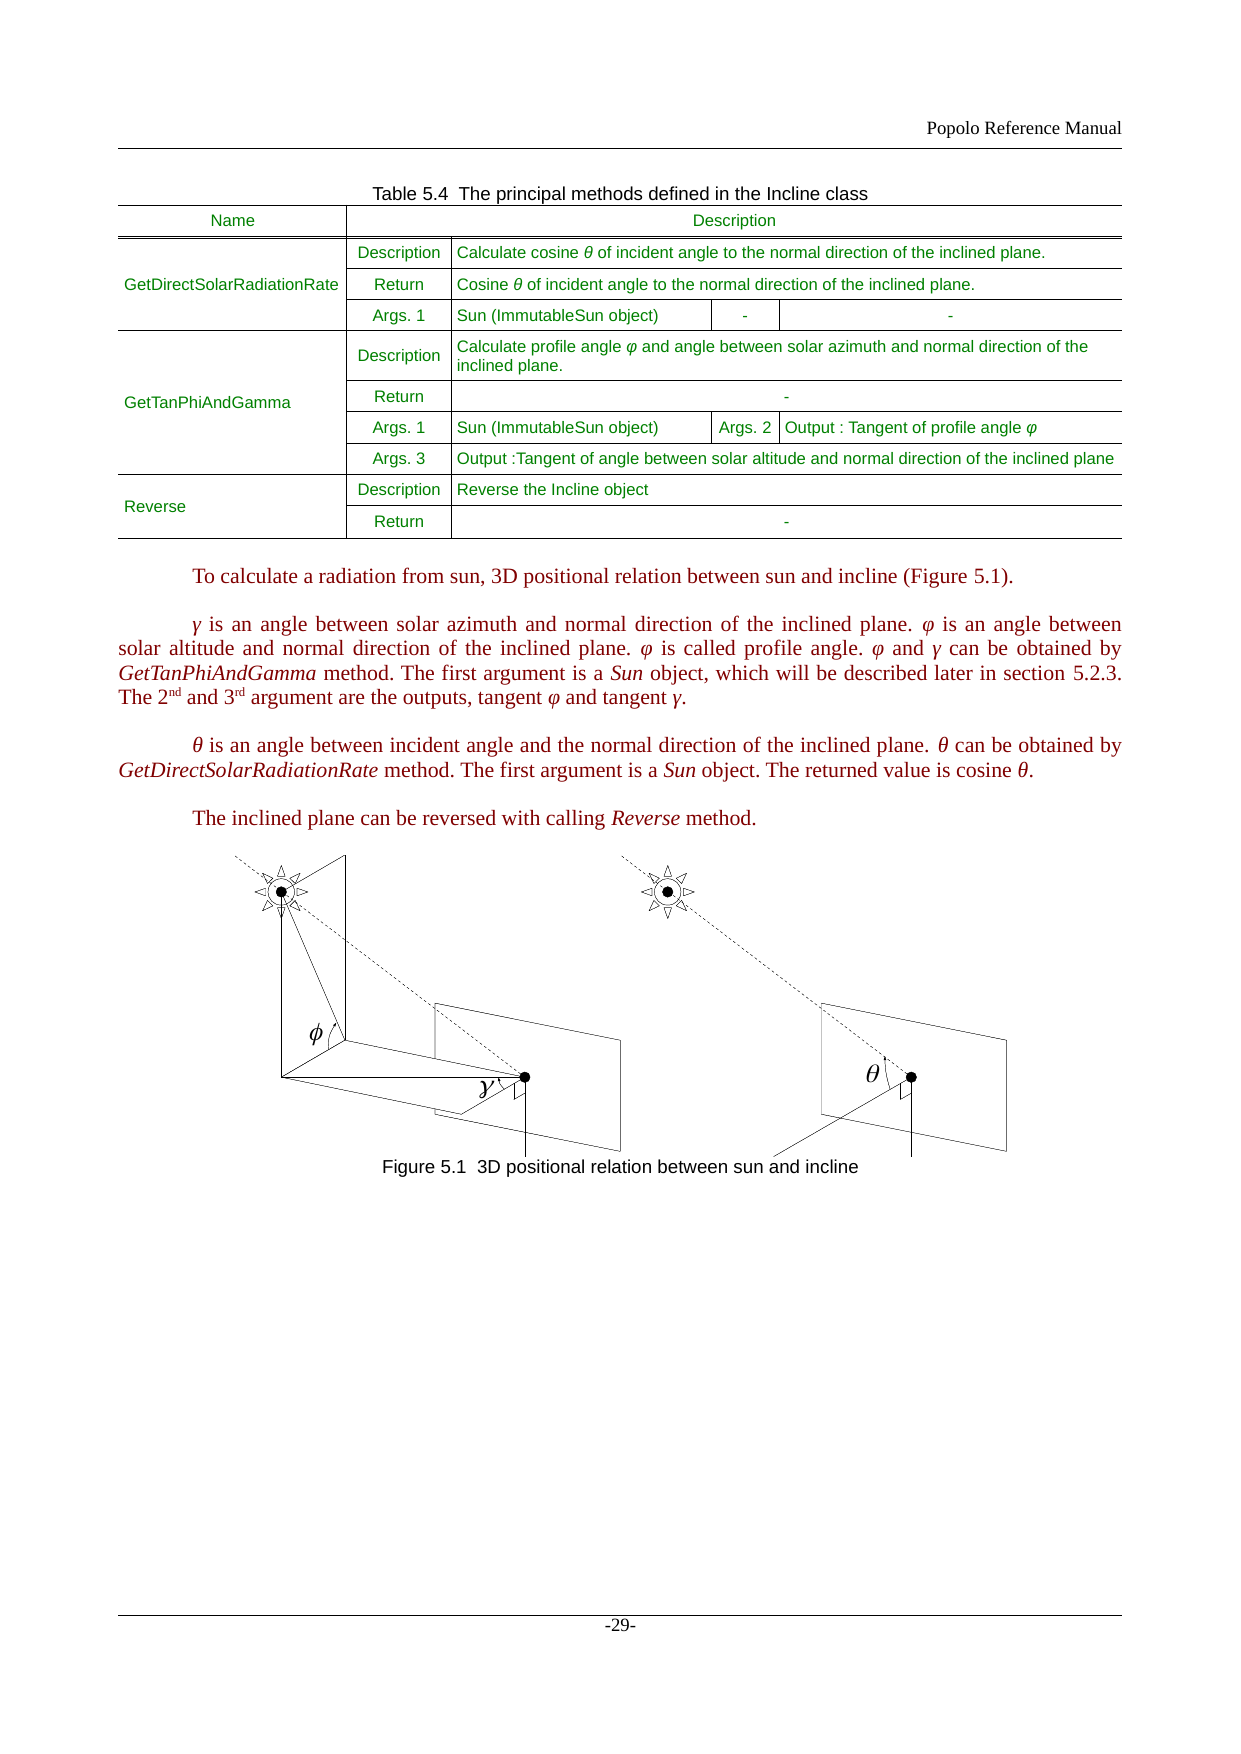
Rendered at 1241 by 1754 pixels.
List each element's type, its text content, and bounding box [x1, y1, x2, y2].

table_cell Args. 3 [347, 444, 451, 474]
table_cell Reverse [118, 475, 346, 538]
text Figure 5.1 3D positional relation between sun and incline [118, 855, 1122, 1178]
table_cell Calculate profile angle φ and angle between solar azimuth and normal direction of the inclined plane. [452, 331, 1122, 380]
table_cell - [452, 381, 1122, 411]
table_cell Description [347, 331, 451, 380]
text Table 5.4 The principal methods defined in the Incline class [118, 184, 1122, 204]
text To calculate a radiation from sun, 3D positional relation between sun and incline (Figure 5.1). [118, 563, 1122, 588]
table_cell Return [347, 381, 451, 411]
table_cell - [712, 300, 779, 330]
table_cell GetTanPhiAndGamma [118, 331, 346, 474]
table_cell Sun (ImmutableSun object) [452, 412, 711, 442]
table_cell Return [347, 506, 451, 538]
table_cell - [452, 506, 1122, 538]
table_header Description [347, 206, 1122, 236]
table_cell Args. 1 [347, 412, 451, 442]
table_cell Return [347, 269, 451, 299]
table_cell Calculate cosine θ of incident angle to the normal direction of the inclined plane. [452, 239, 1122, 268]
table_cell Output : Tangent of profile angle φ [780, 412, 1122, 442]
table_cell Args. 1 [347, 300, 451, 330]
table_cell Output :Tangent of angle between solar altitude and normal direction of the inclined plane [452, 444, 1122, 474]
text γ is an angle between solar azimuth and normal direction of the inclined plane. φ is an angle between solar altitude and normal direction of the inclined plane. φ is called profile angle. φ and γ can be obtained by GetTanPhiAndGamma method. The first argument is a Sun object, which will be described later in section 5.2.3. The 2nd and 3rd argument are the outputs, tangent φ and tangent γ. [118, 612, 1122, 709]
table_cell Cosine θ of incident angle to the normal direction of the inclined plane. [452, 269, 1122, 299]
table_cell - [780, 300, 1122, 330]
table_cell GetDirectSolarRadiationRate [118, 239, 346, 330]
text θ is an angle between incident angle and the normal direction of the inclined plane. θ can be obtained by GetDirectSolarRadiationRate method. The first argument is a Sun object. The returned value is cosine θ. [118, 733, 1122, 782]
table_cell Description [347, 475, 451, 505]
table_cell Description [347, 239, 451, 268]
table_header Name [118, 206, 346, 236]
table_cell Args. 2 [712, 412, 779, 442]
text The inclined plane can be reversed with calling Reverse method. [118, 806, 1122, 831]
table_cell Reverse the Incline object [452, 475, 1122, 505]
table_cell Sun (ImmutableSun object) [452, 300, 711, 330]
